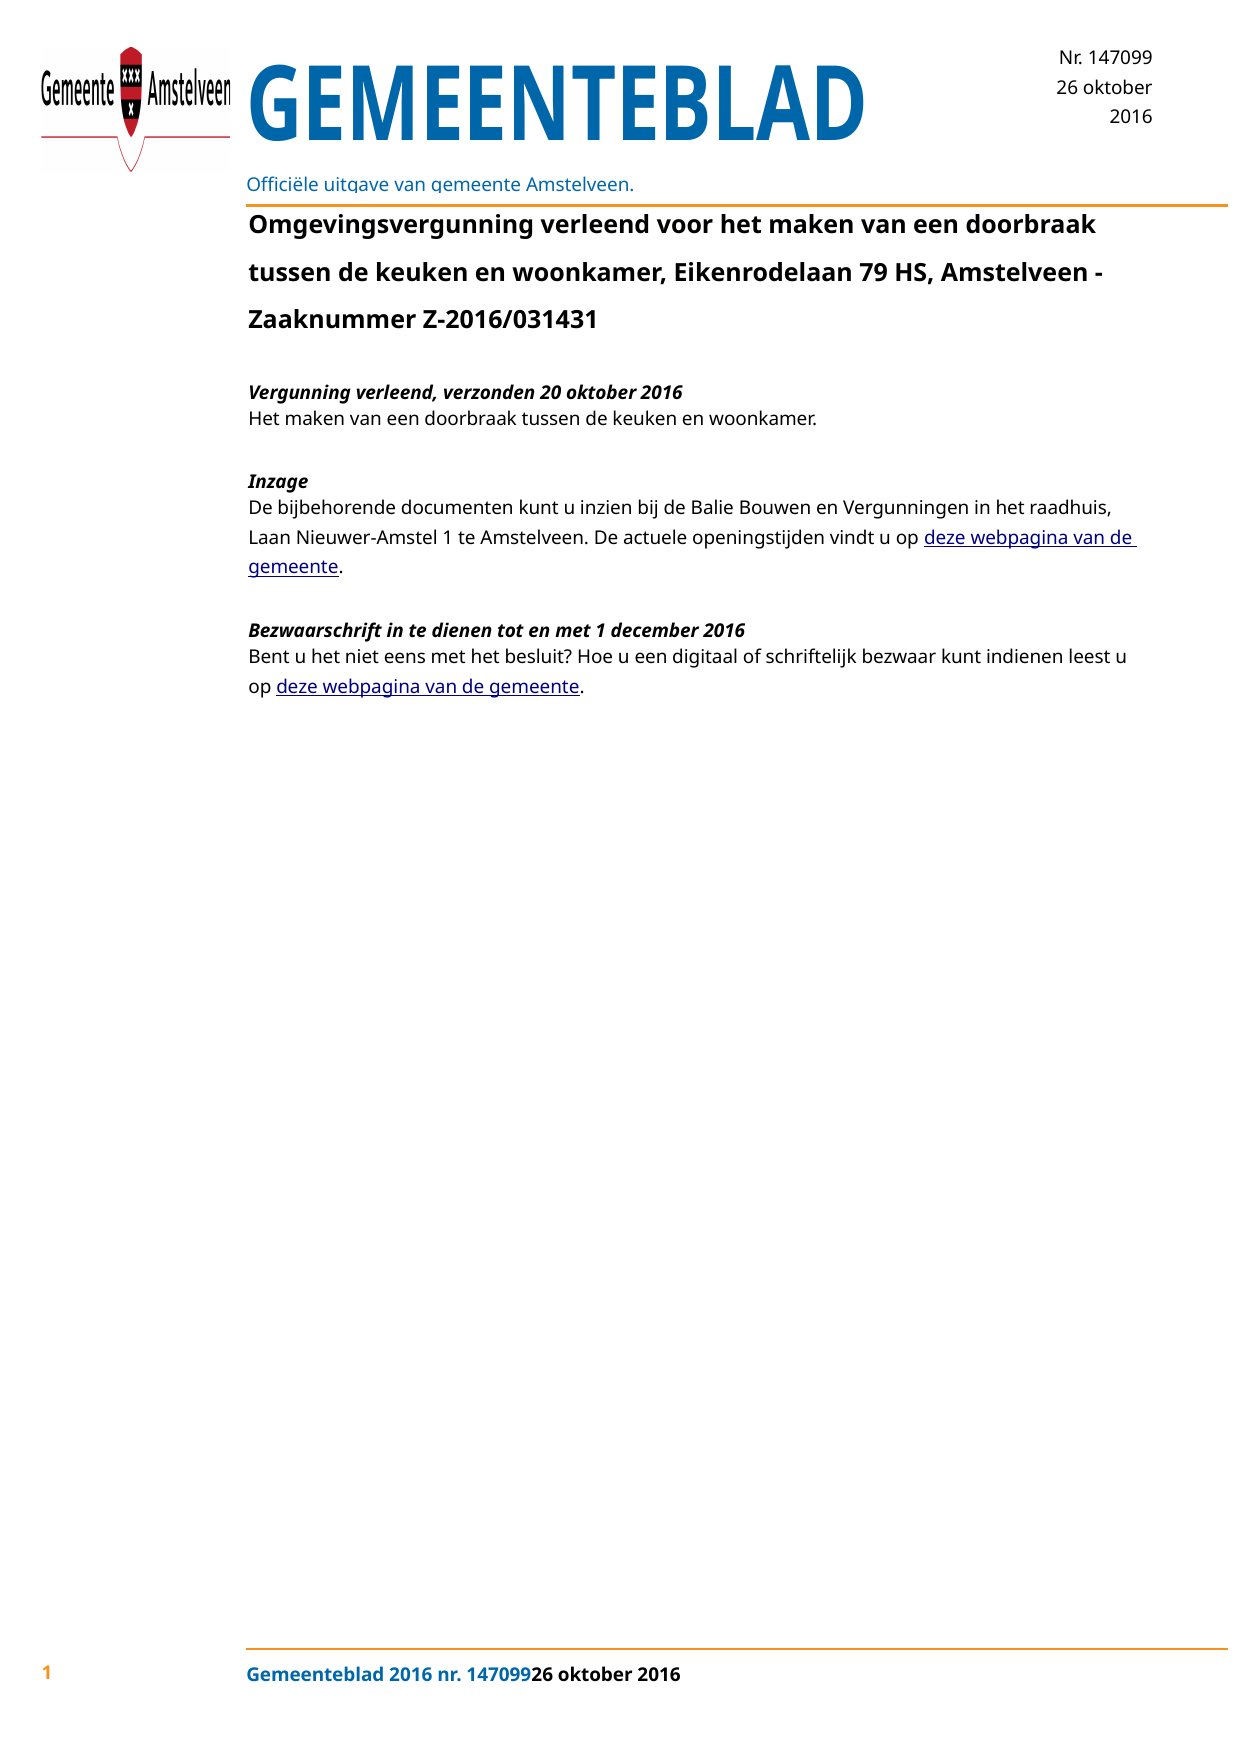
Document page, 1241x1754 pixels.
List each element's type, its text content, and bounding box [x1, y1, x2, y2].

text Bezwaarschrift in te dienen tot en met 1 december 2016 [248, 618, 1152, 643]
text Omgevingsvergunning verleend voor het maken van een doorbraak tussen de keuken en woonkamer, Eikenrodelaan 79 HS, Amstelveen - Zaaknummer Z-2016/031431 [248, 207, 1152, 336]
text Inzage [248, 469, 1152, 494]
text De bijbehorende documenten kunt u inzien bij de Balie Bouwen en Vergunningen in het raadhuis, Laan Nieuwer-Amstel 1 te Amstelveen. De actuele openingstijden vindt u op deze webpagina van de gemeente. [248, 494, 1152, 579]
picture [41, 47, 231, 172]
text Het maken van een doorbraak tussen de keuken en woonkamer. [248, 405, 1152, 431]
text Bent u het niet eens met het besluit? Hoe u een digitaal of schriftelijk bezwaar kunt indienen leest u op deze webpagina van de gemeente. [248, 643, 1152, 699]
text Vergunning verleend, verzonden 20 oktober 2016 [248, 379, 1152, 405]
